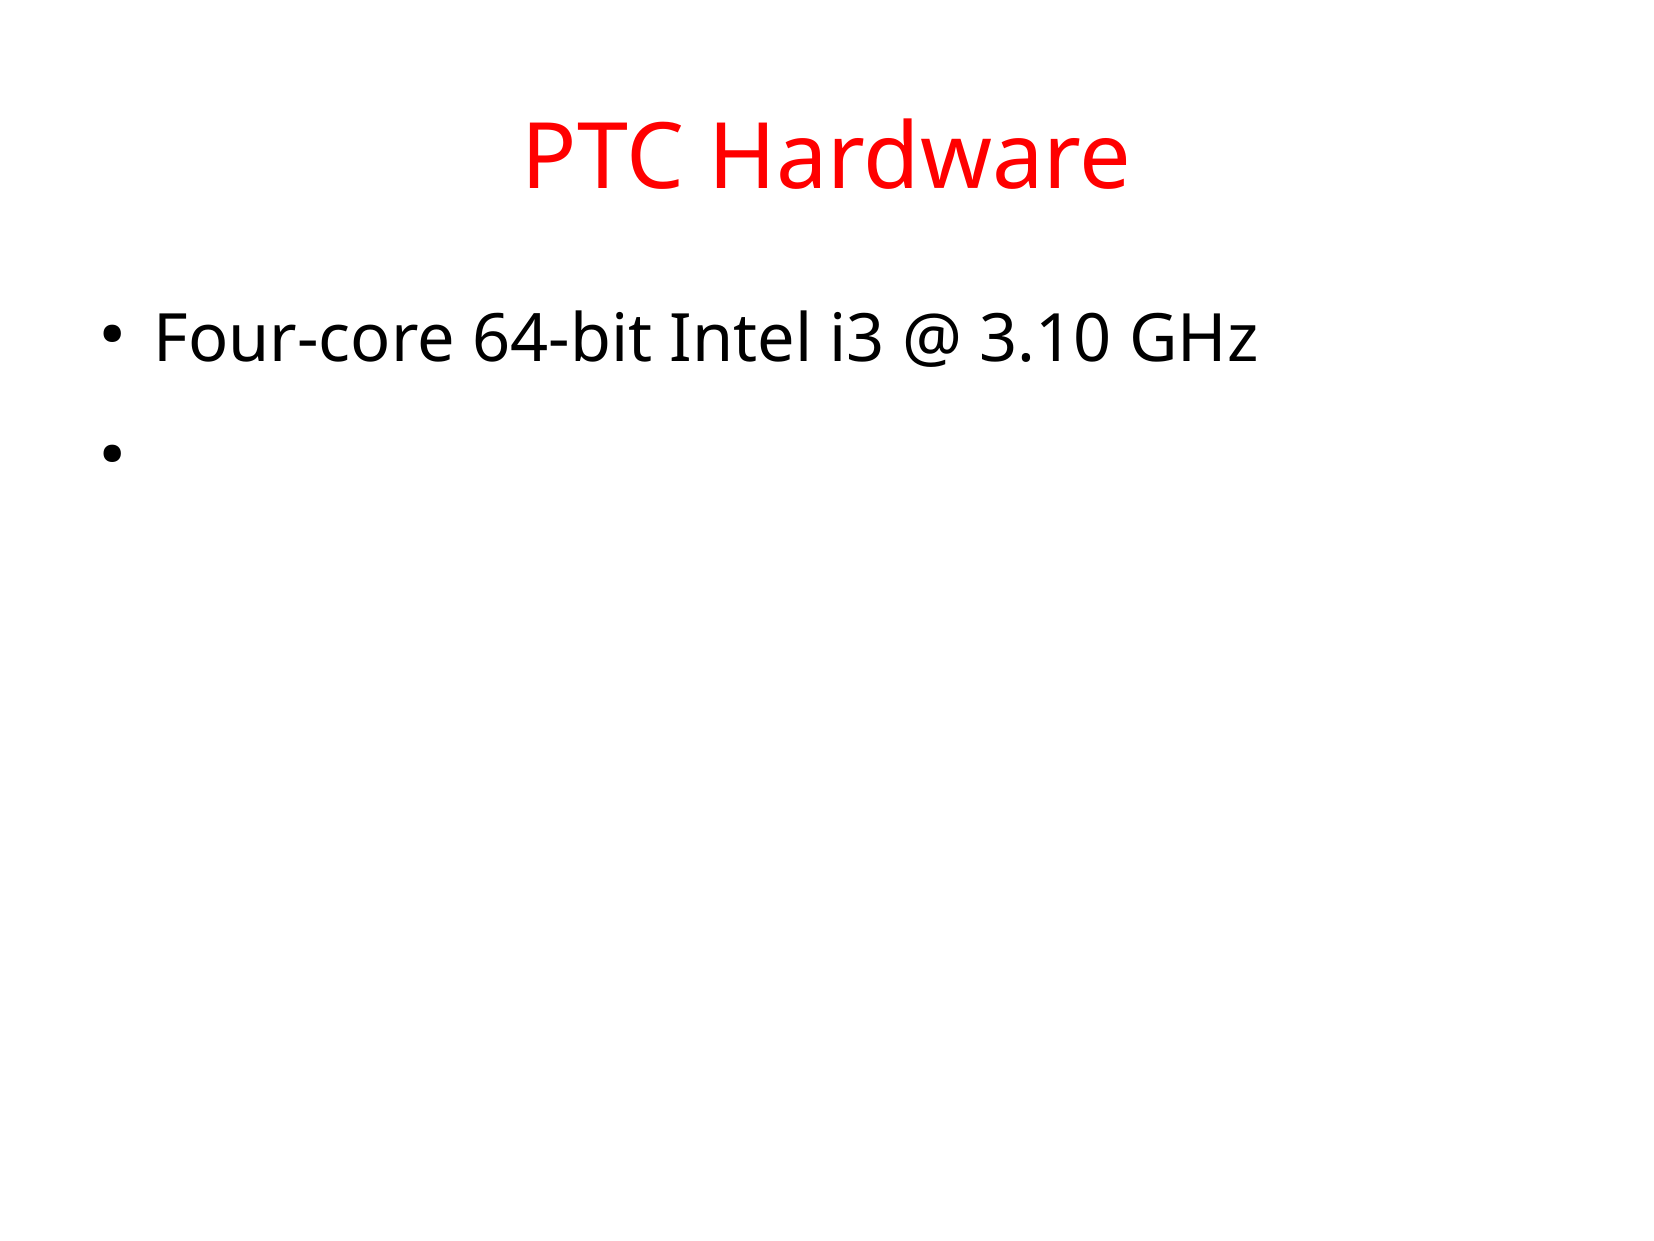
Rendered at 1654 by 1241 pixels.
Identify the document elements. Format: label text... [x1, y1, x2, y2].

title PTC Hardware [82, 49, 1571, 257]
list Four-core 64-bit Intel i3 @ 3.10 GHz [82, 290, 1538, 1010]
